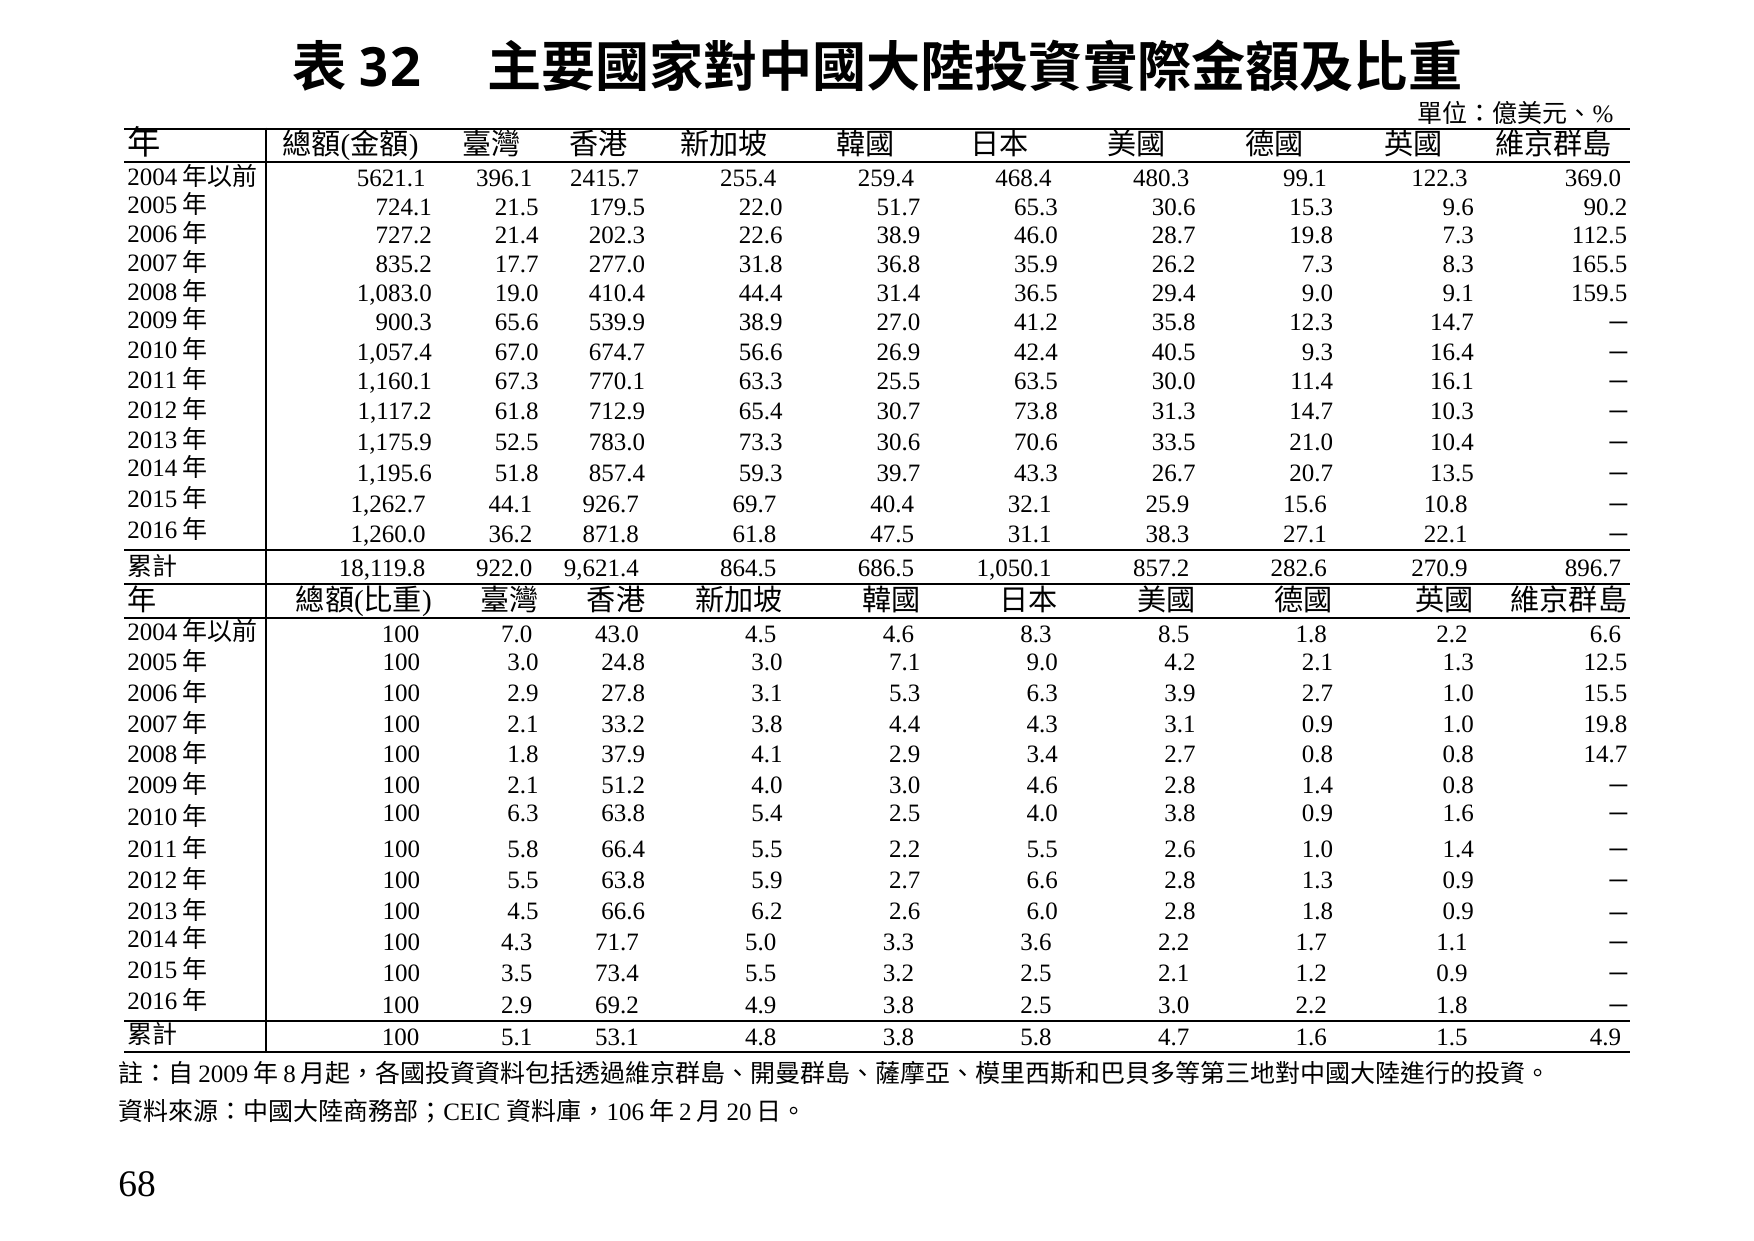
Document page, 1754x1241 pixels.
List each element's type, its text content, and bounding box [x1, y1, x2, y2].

table_cell 25.9 [1061, 488, 1198, 518]
table_cell 52.5 [434, 426, 541, 457]
table_cell 100 [267, 709, 434, 740]
table_cell 31.4 [785, 278, 923, 307]
table_cell 累計 [124, 1022, 265, 1051]
table_cell 15.5 [1477, 678, 1630, 709]
table_cell 2006年 [124, 678, 265, 709]
table_cell ─ [1477, 395, 1630, 426]
table_cell 4.3 [923, 709, 1061, 740]
table_cell 18,119.8 [267, 551, 434, 583]
table_cell 2.6 [1061, 835, 1198, 866]
table_cell 3.3 [785, 928, 923, 958]
table_cell 5.3 [785, 678, 923, 709]
table_cell 27.1 [1198, 519, 1336, 549]
table_cell 47.5 [785, 519, 923, 549]
table_header 年 [124, 130, 265, 161]
table_cell 4.5 [648, 619, 785, 647]
table_cell 2005年 [124, 192, 265, 221]
table_cell 德國 [1198, 585, 1336, 617]
table_cell 3.4 [923, 740, 1061, 771]
table_cell 165.5 [1477, 249, 1630, 278]
table_cell 2012年 [124, 395, 265, 426]
table_cell 2.1 [1198, 648, 1336, 678]
table_cell 282.6 [1198, 551, 1336, 583]
table_cell 32.1 [923, 488, 1061, 518]
table_cell 4.6 [923, 771, 1061, 802]
table_cell 73.4 [541, 958, 648, 989]
table_cell 香港 [541, 585, 648, 617]
table_cell 2008年 [124, 740, 265, 771]
table_cell 2.2 [1198, 989, 1336, 1020]
table_cell 2015年 [124, 958, 265, 989]
table_cell 100 [267, 619, 434, 647]
table_cell 202.3 [541, 221, 648, 249]
table_cell 10.3 [1336, 395, 1477, 426]
table_cell 5.1 [434, 1022, 541, 1051]
table_cell 3.1 [648, 678, 785, 709]
table_cell 468.4 [923, 163, 1061, 192]
table_cell 2.7 [1198, 678, 1336, 709]
table_cell 35.9 [923, 249, 1061, 278]
table_cell 99.1 [1198, 163, 1336, 192]
table_cell 0.8 [1336, 771, 1477, 802]
table_cell 770.1 [541, 366, 648, 395]
table_cell 63.5 [923, 366, 1061, 395]
table_cell 9.6 [1336, 192, 1477, 221]
table_cell 783.0 [541, 426, 648, 457]
table_cell 8.3 [923, 619, 1061, 647]
table_cell 14.7 [1198, 395, 1336, 426]
table_cell 7.0 [434, 619, 541, 647]
table_cell 19.8 [1477, 709, 1630, 740]
table_cell 16.4 [1336, 336, 1477, 366]
table_cell ─ [1477, 771, 1630, 802]
table_cell 4.0 [923, 802, 1061, 835]
table_cell 2.5 [923, 958, 1061, 989]
table_cell 4.8 [648, 1022, 785, 1051]
table_cell 112.5 [1477, 221, 1630, 249]
table_cell 臺灣 [434, 585, 541, 617]
table_cell 1.3 [1336, 648, 1477, 678]
table_cell 63.3 [648, 366, 785, 395]
table_cell 1.4 [1336, 835, 1477, 866]
table_cell 53.1 [541, 1022, 648, 1051]
table_cell 4.4 [785, 709, 923, 740]
table_cell 2.6 [785, 897, 923, 927]
table_cell 179.5 [541, 192, 648, 221]
table_cell 42.4 [923, 336, 1061, 366]
table_cell 9.3 [1198, 336, 1336, 366]
table_cell 5.9 [648, 866, 785, 897]
table_cell 1.2 [1198, 958, 1336, 989]
table_cell 26.7 [1061, 457, 1198, 488]
table_cell 3.5 [434, 958, 541, 989]
table_cell 926.7 [541, 488, 648, 518]
table_cell 100 [267, 1022, 434, 1051]
table_cell 28.7 [1061, 221, 1198, 249]
table_cell 2013年 [124, 897, 265, 927]
table_cell 63.8 [541, 866, 648, 897]
table_cell 40.4 [785, 488, 923, 518]
table_cell ─ [1477, 366, 1630, 395]
table_cell 51.7 [785, 192, 923, 221]
table_cell 5.8 [923, 1022, 1061, 1051]
table_cell 30.6 [785, 426, 923, 457]
table_cell 2014年 [124, 928, 265, 958]
table_cell 46.0 [923, 221, 1061, 249]
table_cell 總額(比重) [267, 585, 434, 617]
table_cell 4.1 [648, 740, 785, 771]
table_cell 27.8 [541, 678, 648, 709]
table_cell 2.2 [1336, 619, 1477, 647]
text 資料來源：中國大陸商務部；CEIC 資料庫，106年2月20日。 [118, 1090, 1636, 1128]
table_cell 14.7 [1336, 307, 1477, 336]
table_cell 9.0 [1198, 278, 1336, 307]
table_header 日本 [923, 130, 1061, 161]
table_cell 1,160.1 [267, 366, 434, 395]
table_cell 1.6 [1198, 1022, 1336, 1051]
table_cell 3.8 [648, 709, 785, 740]
table_cell 69.2 [541, 989, 648, 1020]
table_cell ─ [1477, 488, 1630, 518]
table_cell 31.8 [648, 249, 785, 278]
table_cell ─ [1477, 958, 1630, 989]
table_cell 2.7 [1061, 740, 1198, 771]
table_cell 美國 [1061, 585, 1198, 617]
table_cell 33.2 [541, 709, 648, 740]
table_cell 1.8 [1336, 989, 1477, 1020]
table_cell 6.6 [923, 866, 1061, 897]
table_cell 0.9 [1336, 958, 1477, 989]
table_cell 2015年 [124, 488, 265, 518]
table_cell 63.8 [541, 802, 648, 835]
table_cell 100 [267, 802, 434, 835]
table_cell 369.0 [1477, 163, 1630, 192]
table_cell 7.1 [785, 648, 923, 678]
table_cell 100 [267, 958, 434, 989]
table_cell 19.8 [1198, 221, 1336, 249]
table_cell 9.1 [1336, 278, 1477, 307]
table_cell 2.9 [434, 989, 541, 1020]
table_cell 10.8 [1336, 488, 1477, 518]
table_cell 1.6 [1336, 802, 1477, 835]
table_cell 0.8 [1336, 740, 1477, 771]
table_cell 韓國 [785, 585, 923, 617]
table_cell 1.8 [434, 740, 541, 771]
table_cell ─ [1477, 457, 1630, 488]
table_cell 51.8 [434, 457, 541, 488]
table_cell 2.9 [785, 740, 923, 771]
table_cell 27.0 [785, 307, 923, 336]
table_cell 36.5 [923, 278, 1061, 307]
table_cell 7.3 [1198, 249, 1336, 278]
table_cell 37.9 [541, 740, 648, 771]
table_cell 5.8 [434, 835, 541, 866]
table_cell 4.9 [1477, 1022, 1630, 1051]
table_cell 56.6 [648, 336, 785, 366]
table_cell 100 [267, 648, 434, 678]
table_cell 6.2 [648, 897, 785, 927]
table_cell 英國 [1336, 585, 1477, 617]
table_cell 255.4 [648, 163, 785, 192]
table_header 韓國 [785, 130, 923, 161]
table_cell 270.9 [1336, 551, 1477, 583]
table_cell 1.1 [1336, 928, 1477, 958]
table_cell 12.5 [1477, 648, 1630, 678]
table_header 德國 [1198, 130, 1336, 161]
table_cell 100 [267, 740, 434, 771]
table_cell 2.8 [1061, 771, 1198, 802]
table_cell 100 [267, 928, 434, 958]
table_cell 5.4 [648, 802, 785, 835]
table_cell 5.5 [434, 866, 541, 897]
table_cell 13.5 [1336, 457, 1477, 488]
table_cell 122.3 [1336, 163, 1477, 192]
table_cell 835.2 [267, 249, 434, 278]
table_cell 2007年 [124, 249, 265, 278]
table_cell 4.0 [648, 771, 785, 802]
table_cell 864.5 [648, 551, 785, 583]
table_cell ─ [1477, 928, 1630, 958]
table_cell 2004年以前 [124, 619, 265, 647]
table_cell 65.3 [923, 192, 1061, 221]
table_cell 259.4 [785, 163, 923, 192]
table_cell 724.1 [267, 192, 434, 221]
table_cell 1.8 [1198, 897, 1336, 927]
table_header 維京群島 [1477, 130, 1630, 161]
table_cell 896.7 [1477, 551, 1630, 583]
table_cell 2004年以前 [124, 163, 265, 192]
table_cell 40.5 [1061, 336, 1198, 366]
table_cell 新加坡 [648, 585, 785, 617]
table_cell 727.2 [267, 221, 434, 249]
table_header 美國 [1061, 130, 1198, 161]
table_cell 396.1 [434, 163, 541, 192]
table_cell 9,621.4 [541, 551, 648, 583]
table_cell 15.3 [1198, 192, 1336, 221]
table_cell 38.9 [785, 221, 923, 249]
table_cell 21.0 [1198, 426, 1336, 457]
table_cell 2011年 [124, 835, 265, 866]
table_cell 3.0 [648, 648, 785, 678]
table_cell 69.7 [648, 488, 785, 518]
table_cell 0.9 [1198, 709, 1336, 740]
table_cell 67.3 [434, 366, 541, 395]
table_cell 5.0 [648, 928, 785, 958]
table_cell 2014年 [124, 457, 265, 488]
table_cell 22.1 [1336, 519, 1477, 549]
table_cell 66.4 [541, 835, 648, 866]
table_cell 43.0 [541, 619, 648, 647]
table_cell 8.5 [1061, 619, 1198, 647]
table_cell 2009年 [124, 307, 265, 336]
table_cell 857.4 [541, 457, 648, 488]
table_cell 900.3 [267, 307, 434, 336]
table_cell ─ [1477, 426, 1630, 457]
table_cell 24.8 [541, 648, 648, 678]
table_cell 2010年 [124, 802, 265, 835]
table_cell 3.2 [785, 958, 923, 989]
table_cell 2009年 [124, 771, 265, 802]
table_cell 1.5 [1336, 1022, 1477, 1051]
table_cell 100 [267, 866, 434, 897]
table_cell 3.8 [785, 989, 923, 1020]
table_cell 43.3 [923, 457, 1061, 488]
table_cell 0.9 [1198, 802, 1336, 835]
table_cell 2.8 [1061, 897, 1198, 927]
table_cell 59.3 [648, 457, 785, 488]
table_cell 2.5 [785, 802, 923, 835]
table_cell 0.8 [1198, 740, 1336, 771]
table_cell 41.2 [923, 307, 1061, 336]
table_cell 2.1 [434, 709, 541, 740]
table_cell 100 [267, 771, 434, 802]
table_cell 5.5 [923, 835, 1061, 866]
table_cell 25.5 [785, 366, 923, 395]
table_cell 29.4 [1061, 278, 1198, 307]
table_cell 2.7 [785, 866, 923, 897]
table_cell 4.6 [785, 619, 923, 647]
table_cell 20.7 [1198, 457, 1336, 488]
table_cell 36.2 [434, 519, 541, 549]
table_cell 3.8 [1061, 802, 1198, 835]
table_cell ─ [1477, 989, 1630, 1020]
subtitle 表32 主要國家對中國大陸投資實際金額及比重 [118, 24, 1636, 103]
table_cell 61.8 [434, 395, 541, 426]
table_cell ─ [1477, 336, 1630, 366]
table_cell 1.3 [1198, 866, 1336, 897]
table_cell 51.2 [541, 771, 648, 802]
table_cell 73.3 [648, 426, 785, 457]
table_cell 73.8 [923, 395, 1061, 426]
table_cell 65.4 [648, 395, 785, 426]
table_cell 1,260.0 [267, 519, 434, 549]
table_cell 1.0 [1336, 709, 1477, 740]
table_cell 4.3 [434, 928, 541, 958]
table_cell 4.2 [1061, 648, 1198, 678]
table_cell 日本 [923, 585, 1061, 617]
table_cell 6.0 [923, 897, 1061, 927]
table_cell ─ [1477, 897, 1630, 927]
table_cell 65.6 [434, 307, 541, 336]
table_cell ─ [1477, 307, 1630, 336]
table_cell 2006年 [124, 221, 265, 249]
table_cell 100 [267, 678, 434, 709]
table_cell ─ [1477, 835, 1630, 866]
table_cell 26.2 [1061, 249, 1198, 278]
table_cell 年 [124, 585, 265, 617]
table_cell 5.5 [648, 835, 785, 866]
table_cell 2.1 [1061, 958, 1198, 989]
table_cell 2007年 [124, 709, 265, 740]
table_cell 6.6 [1477, 619, 1630, 647]
table_cell 26.9 [785, 336, 923, 366]
table_cell 維京群島 [1477, 585, 1630, 617]
table_header 新加坡 [648, 130, 785, 161]
table_cell ─ [1477, 802, 1630, 835]
table_cell 38.9 [648, 307, 785, 336]
table_cell 3.0 [1061, 989, 1198, 1020]
table_cell 70.6 [923, 426, 1061, 457]
table_cell 3.6 [923, 928, 1061, 958]
table_cell 35.8 [1061, 307, 1198, 336]
table_cell 10.4 [1336, 426, 1477, 457]
table_cell 4.7 [1061, 1022, 1198, 1051]
table_cell 36.8 [785, 249, 923, 278]
table_cell 30.0 [1061, 366, 1198, 395]
table_cell 2012年 [124, 866, 265, 897]
table_cell 8.3 [1336, 249, 1477, 278]
table_cell 2.2 [1061, 928, 1198, 958]
table_cell 2008年 [124, 278, 265, 307]
table_cell 674.7 [541, 336, 648, 366]
table_cell 0.9 [1336, 866, 1477, 897]
table_cell 21.4 [434, 221, 541, 249]
table_cell 11.4 [1198, 366, 1336, 395]
table_cell 2010年 [124, 336, 265, 366]
table_cell 2.2 [785, 835, 923, 866]
table_cell 39.7 [785, 457, 923, 488]
table_cell 44.4 [648, 278, 785, 307]
table_cell 1,050.1 [923, 551, 1061, 583]
table_cell 100 [267, 835, 434, 866]
table_cell 100 [267, 897, 434, 927]
table_cell 1.7 [1198, 928, 1336, 958]
table_header 總額(金額) [267, 130, 434, 161]
table_cell 2415.7 [541, 163, 648, 192]
table_cell 16.1 [1336, 366, 1477, 395]
text 註：自2009年8月起，各國投資資料包括透過維京群島、開曼群島、薩摩亞、模里西斯和巴貝多等第三地對中國大陸進行的投資。 [118, 1053, 1636, 1090]
table_cell 2.1 [434, 771, 541, 802]
table_cell ─ [1477, 519, 1630, 549]
table_cell 71.7 [541, 928, 648, 958]
table_cell 61.8 [648, 519, 785, 549]
table_cell 2.5 [923, 989, 1061, 1020]
table_cell 922.0 [434, 551, 541, 583]
table_header 香港 [541, 130, 648, 161]
table_cell 3.0 [434, 648, 541, 678]
table_cell 871.8 [541, 519, 648, 549]
table_cell 480.3 [1061, 163, 1198, 192]
table_cell 277.0 [541, 249, 648, 278]
table_cell 66.6 [541, 897, 648, 927]
table_cell 2011年 [124, 366, 265, 395]
table_cell 1,262.7 [267, 488, 434, 518]
table_cell 19.0 [434, 278, 541, 307]
table_cell 4.5 [434, 897, 541, 927]
table_cell 22.6 [648, 221, 785, 249]
table_cell 7.3 [1336, 221, 1477, 249]
table_header 英國 [1336, 130, 1477, 161]
table_cell 1,175.9 [267, 426, 434, 457]
table_cell 67.0 [434, 336, 541, 366]
table_cell 712.9 [541, 395, 648, 426]
table_cell 33.5 [1061, 426, 1198, 457]
table_header 臺灣 [434, 130, 541, 161]
table_cell 100 [267, 989, 434, 1020]
table_cell 2.8 [1061, 866, 1198, 897]
table_cell 159.5 [1477, 278, 1630, 307]
table_cell 2016年 [124, 519, 265, 549]
table_cell 5.5 [648, 958, 785, 989]
table_cell 31.1 [923, 519, 1061, 549]
table_cell 6.3 [434, 802, 541, 835]
table_cell 14.7 [1477, 740, 1630, 771]
table_cell 857.2 [1061, 551, 1198, 583]
table_cell 4.9 [648, 989, 785, 1020]
table_cell 1.0 [1336, 678, 1477, 709]
table_cell 5621.1 [267, 163, 434, 192]
table_cell 2016年 [124, 989, 265, 1020]
table_cell 3.0 [785, 771, 923, 802]
table_cell 2005年 [124, 648, 265, 678]
table_cell 410.4 [541, 278, 648, 307]
table_cell 90.2 [1477, 192, 1630, 221]
table_cell 6.3 [923, 678, 1061, 709]
table_cell 9.0 [923, 648, 1061, 678]
table_cell 3.8 [785, 1022, 923, 1051]
table_cell 30.7 [785, 395, 923, 426]
table_cell 3.1 [1061, 709, 1198, 740]
table_cell 1,057.4 [267, 336, 434, 366]
table_cell 686.5 [785, 551, 923, 583]
table_cell 2.9 [434, 678, 541, 709]
table_cell 1,195.6 [267, 457, 434, 488]
table_cell ─ [1477, 866, 1630, 897]
table_cell 1.4 [1198, 771, 1336, 802]
table_cell 3.9 [1061, 678, 1198, 709]
table_cell 30.6 [1061, 192, 1198, 221]
table_cell 15.6 [1198, 488, 1336, 518]
table_cell 44.1 [434, 488, 541, 518]
table_cell 31.3 [1061, 395, 1198, 426]
table_cell 累計 [124, 551, 265, 583]
table_cell 539.9 [541, 307, 648, 336]
table_cell 1.0 [1198, 835, 1336, 866]
table_cell 1.8 [1198, 619, 1336, 647]
table_cell 17.7 [434, 249, 541, 278]
table_cell 22.0 [648, 192, 785, 221]
table_cell 12.3 [1198, 307, 1336, 336]
table_cell 1,083.0 [267, 278, 434, 307]
table_cell 0.9 [1336, 897, 1477, 927]
table_cell 2013年 [124, 426, 265, 457]
table_cell 1,117.2 [267, 395, 434, 426]
text 單位：億美元、% [118, 103, 1636, 128]
table_cell 21.5 [434, 192, 541, 221]
table_cell 38.3 [1061, 519, 1198, 549]
